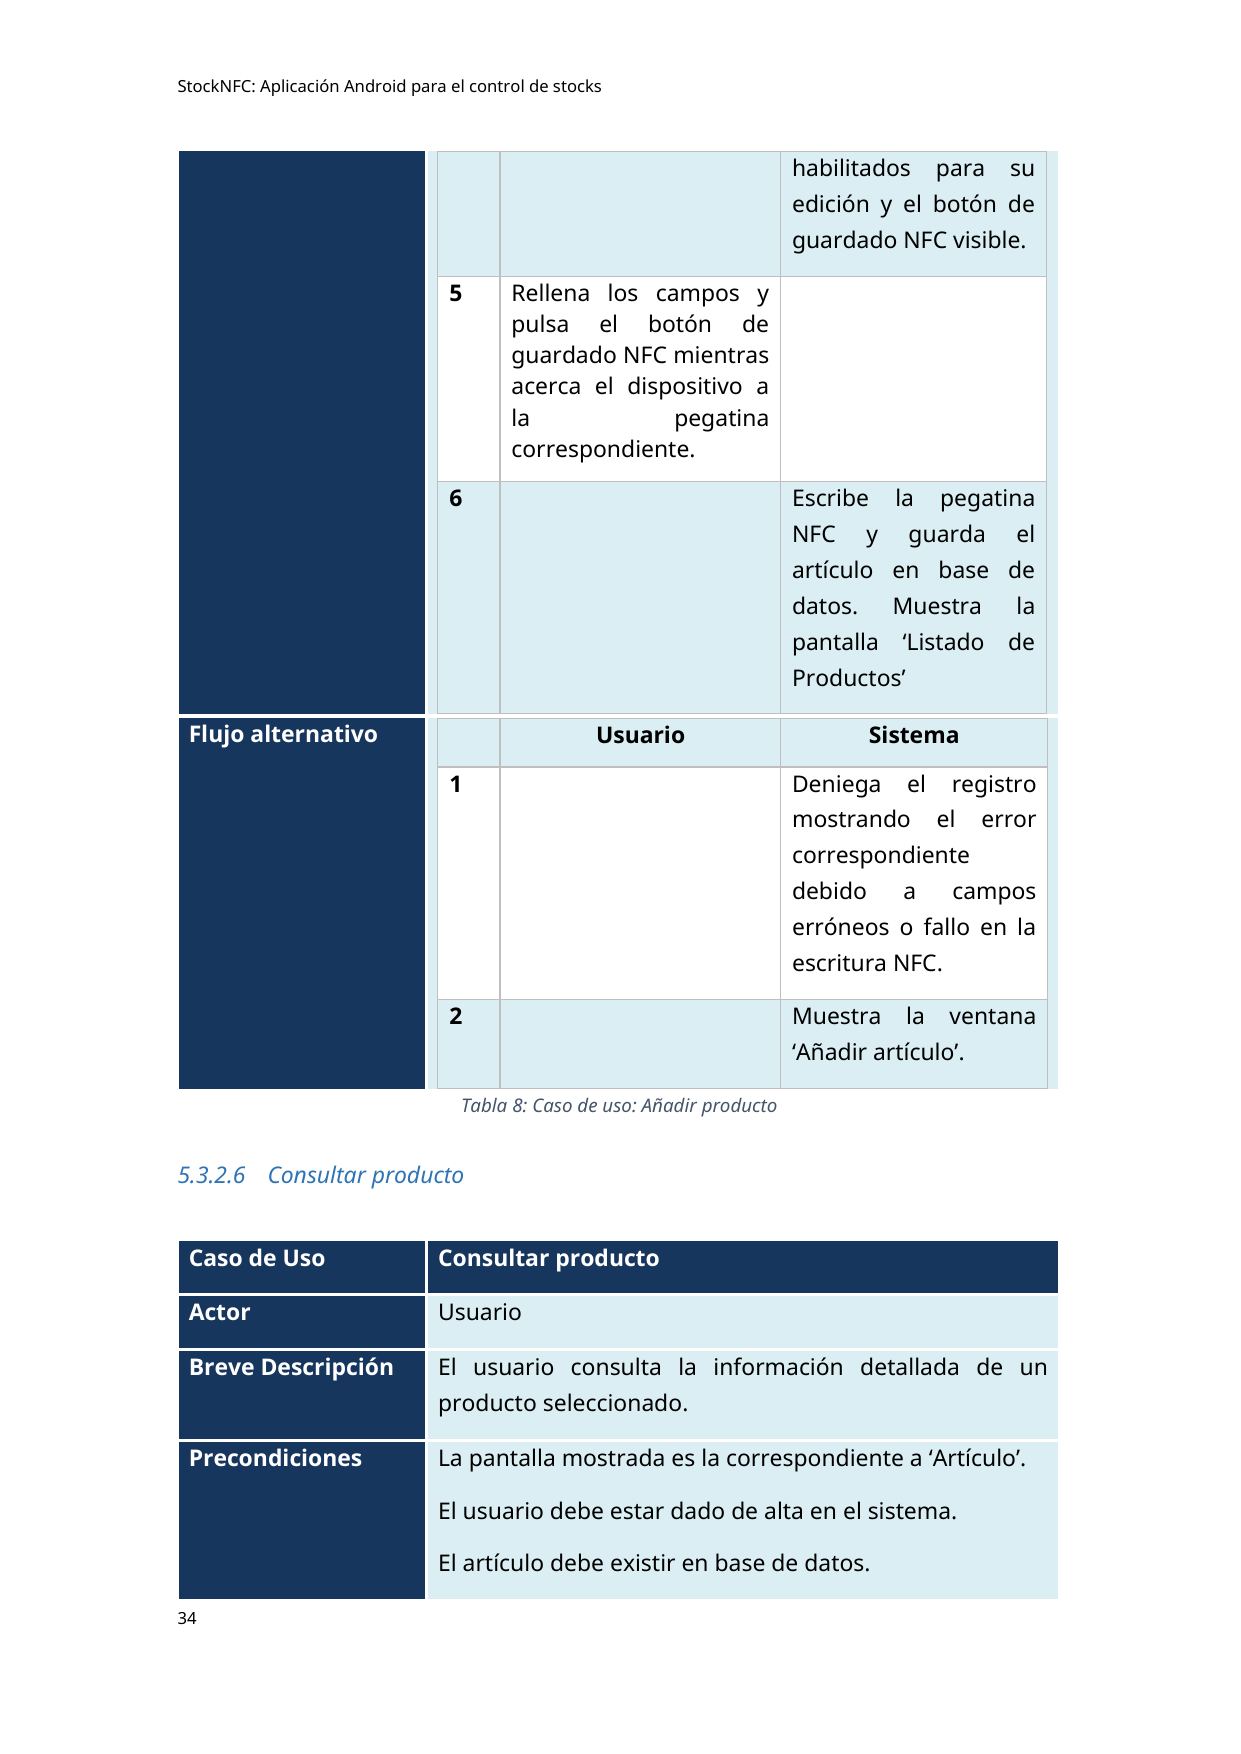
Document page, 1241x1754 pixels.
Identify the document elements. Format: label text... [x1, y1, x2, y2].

table_header Usuario [501, 719, 780, 766]
table_cell 6 [438, 482, 499, 713]
table_cell habilitados para su edición y el botón de guardado NFC visible. [781, 152, 1046, 276]
table_cell [501, 768, 780, 999]
table_cell [501, 152, 780, 276]
subtitle Consultar producto [177, 1159, 1063, 1190]
table_cell Flujo alternativo [179, 718, 425, 1089]
table_cell Precondiciones [179, 1442, 425, 1599]
table_cell Usuario [428, 1296, 1058, 1348]
table_cell [1048, 718, 1058, 1089]
table_cell [1047, 151, 1058, 714]
table_cell Escribe la pegatina NFC y guarda el artículo en base de datos. Muestra la pantalla ‘Listado de Productos’ [781, 482, 1046, 713]
table_cell Rellena los campos y pulsa el botón de guardado NFC mientras acerca el dispositivo a la pegatina correspondiente. [501, 277, 780, 481]
table_cell [781, 277, 1046, 481]
table_cell [501, 482, 780, 713]
table_cell La pantalla mostrada es la correspondiente a ‘Artículo’. El usuario debe estar dado de alta en el sistema. El artículo debe existir en base de datos. [428, 1442, 1058, 1599]
table_cell Actor [179, 1296, 425, 1348]
table_cell 2 [438, 1000, 499, 1088]
table_cell El usuario consulta la información detallada de un producto seleccionado. [428, 1351, 1058, 1439]
table_cell [438, 152, 499, 276]
table_cell Deniega el registro mostrando el error correspondiente debido a campos erróneos o fallo en la escritura NFC. [781, 768, 1047, 999]
table_cell [428, 151, 437, 714]
table_cell [501, 1000, 780, 1088]
table_header [438, 719, 499, 766]
table_cell 1 [438, 768, 499, 999]
text Tabla 8: Caso de uso: Añadir producto [177, 1092, 1063, 1117]
table_cell 5 [438, 277, 499, 481]
table_cell [179, 151, 425, 714]
table_header Consultar producto [428, 1241, 1058, 1293]
table_cell Breve Descripción [179, 1351, 425, 1439]
table_cell [428, 718, 437, 1089]
table_header Caso de Uso [179, 1241, 425, 1293]
table_cell Muestra la ventana ‘Añadir artículo’. [781, 1000, 1047, 1088]
table_header Sistema [781, 719, 1047, 766]
